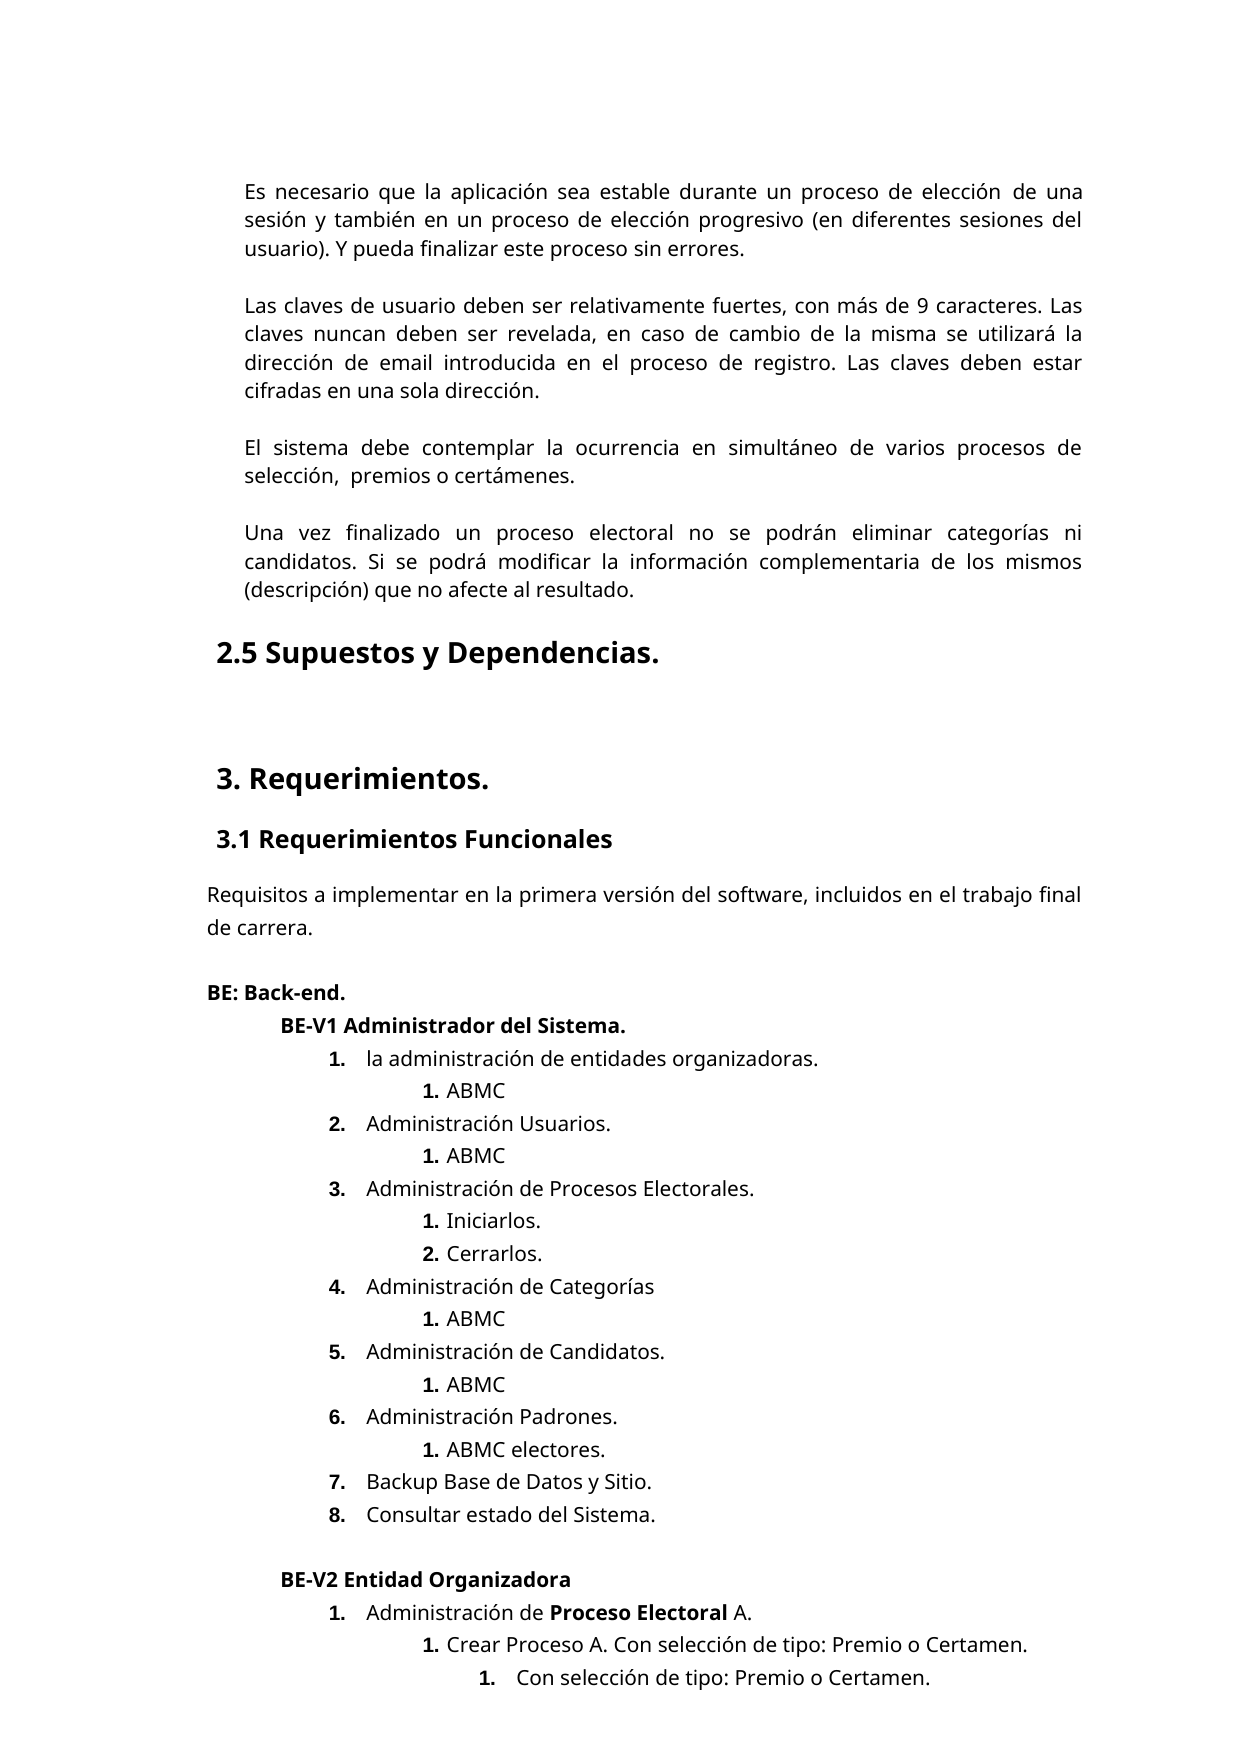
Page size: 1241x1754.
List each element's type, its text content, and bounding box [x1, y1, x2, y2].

text 3.1 Requerimientos Funcionales [216, 822, 1083, 856]
list Backup Base de Datos y Sitio. [328, 1467, 1083, 1496]
list ABMC [422, 1370, 1083, 1398]
list ABMC [422, 1141, 1083, 1170]
list ABMC electores. [422, 1435, 1083, 1463]
list Administración Padrones. [328, 1402, 1083, 1431]
list Administración de Candidatos. [328, 1337, 1083, 1366]
text Una vez finalizado un proceso electoral no se podrán eliminar categorías ni candidatos. Si se podrá modificar la información complementaria de los mismos (descripción) que no afecte al resultado. [244, 518, 1083, 604]
list ABMC [422, 1076, 1083, 1105]
list ABMC [422, 1304, 1083, 1333]
list Administración de Categorías [328, 1272, 1083, 1300]
list Iniciarlos. [422, 1207, 1083, 1235]
list Administración Usuarios. [328, 1109, 1083, 1137]
list Con selección de tipo: Premio o Certamen. [478, 1663, 1083, 1692]
text 2.5 Supuestos y Dependencias. [216, 632, 1083, 672]
text Las claves de usuario deben ser relativamente fuertes, con más de 9 caracteres. Las claves nuncan deben ser revelada, en caso de cambio de la misma se utilizará la dirección de email introducida en el proceso de registro. Las claves deben estar cifradas en una sola dirección. [244, 291, 1083, 405]
text El sistema debe contemplar la ocurrencia en simultáneo de varios procesos de selección, premios o certámenes. [244, 433, 1083, 490]
text BE-V2 Entidad Organizadora [280, 1565, 1093, 1594]
list Administración de Proceso Electoral A. [328, 1598, 1083, 1626]
list Crear Proceso A. Con selección de tipo: Premio o Certamen. [422, 1631, 1083, 1659]
text 3. Requerimientos. [216, 758, 1083, 798]
list Administración de Procesos Electorales. [328, 1174, 1083, 1202]
text BE-V1 Administrador del Sistema. [280, 1011, 1093, 1039]
text BE: Back-end. [207, 978, 1093, 1007]
list Consultar estado del Sistema. [328, 1500, 1083, 1528]
text Es necesario que la aplicación sea estable durante un proceso de elección de una sesión y también en un proceso de elección progresivo (en diferentes sesiones del usuario). Y pueda finalizar este proceso sin errores. [244, 177, 1083, 262]
text Requisitos a implementar en la primera versión del software, incluidos en el trabajo final de carrera. [207, 881, 1083, 942]
list la administración de entidades organizadoras. [328, 1044, 1083, 1072]
list Cerrarlos. [422, 1239, 1083, 1268]
